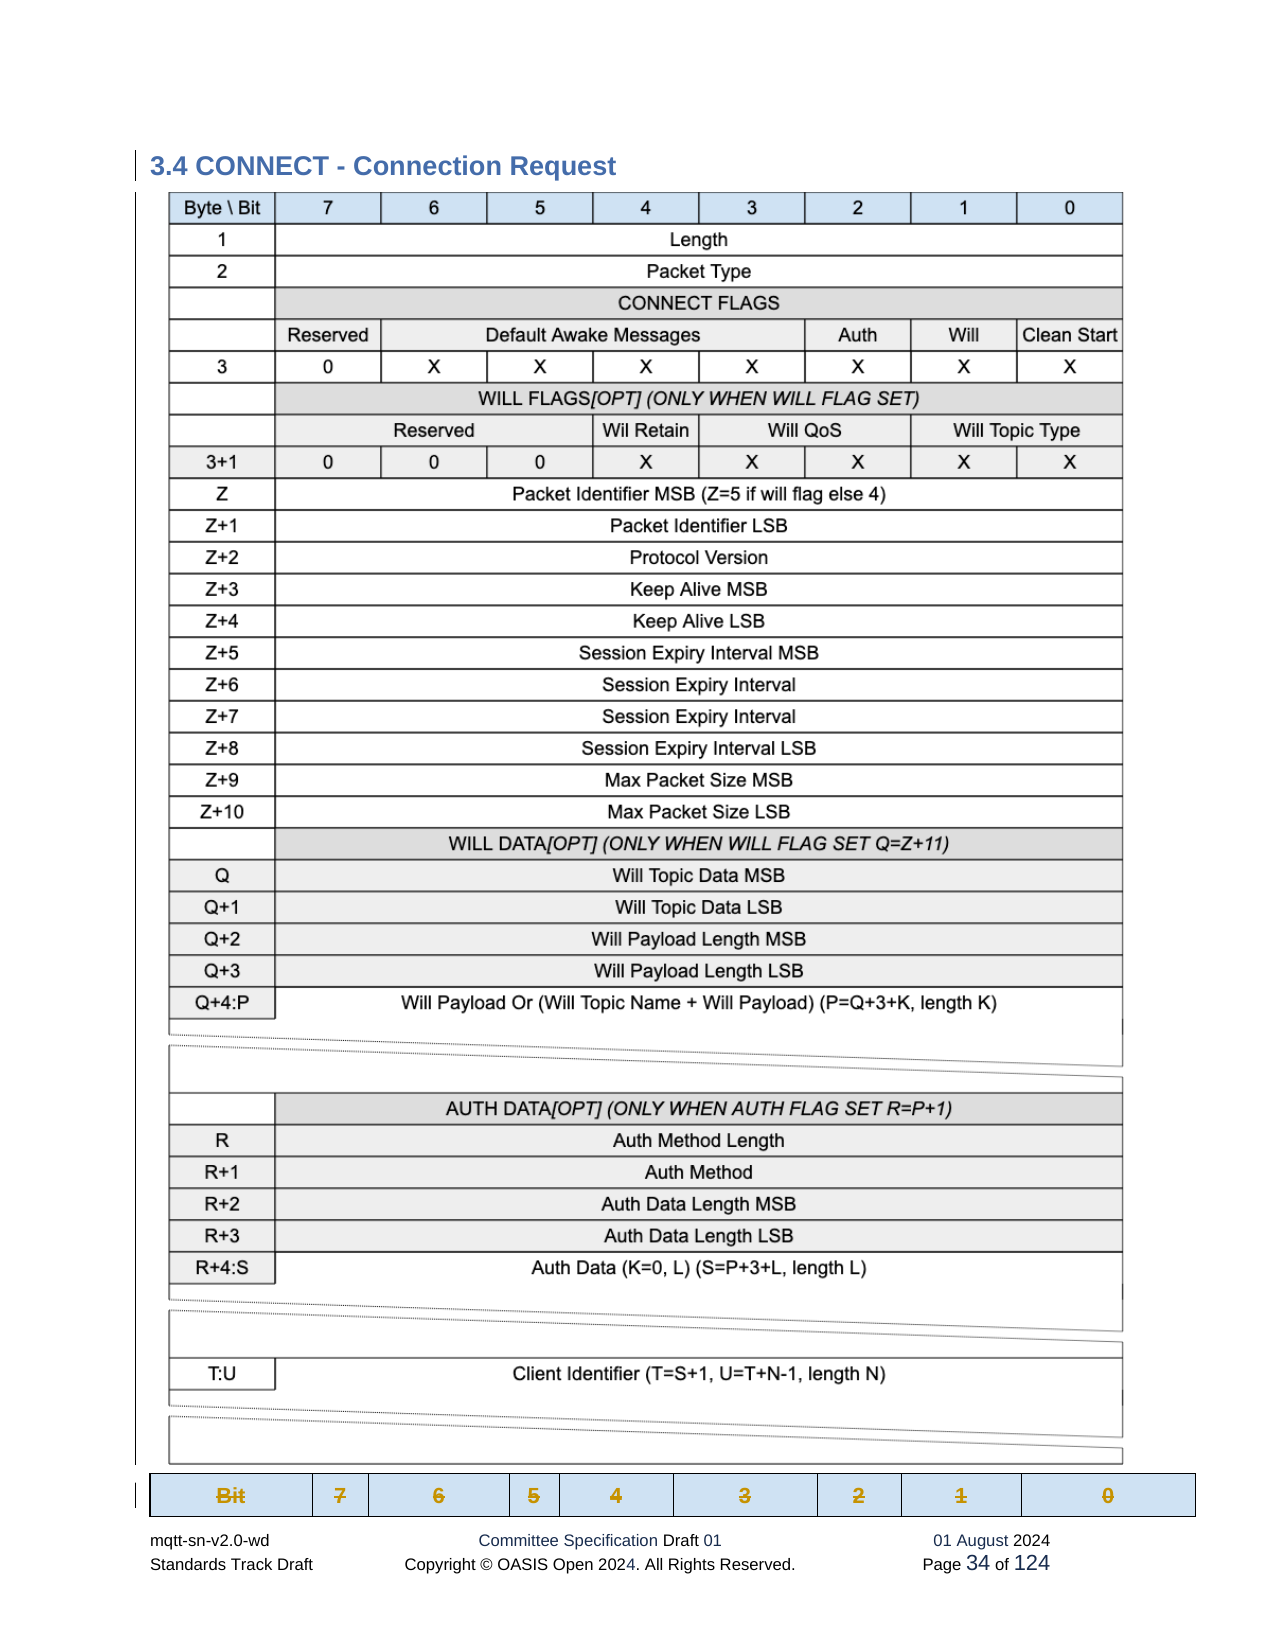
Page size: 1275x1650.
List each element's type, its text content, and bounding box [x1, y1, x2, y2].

subtitle 3.4 CONNECT - Connection Request [150, 150, 1124, 181]
table_header [1022, 1474, 1195, 1516]
picture [148, 192, 1124, 1465]
table_header [818, 1474, 901, 1516]
table_header [560, 1474, 673, 1516]
table_header [510, 1474, 559, 1516]
table_header [902, 1474, 1021, 1516]
table_header [151, 1474, 312, 1516]
table_header [313, 1474, 368, 1516]
table_header [674, 1474, 817, 1516]
table_header [369, 1474, 509, 1516]
